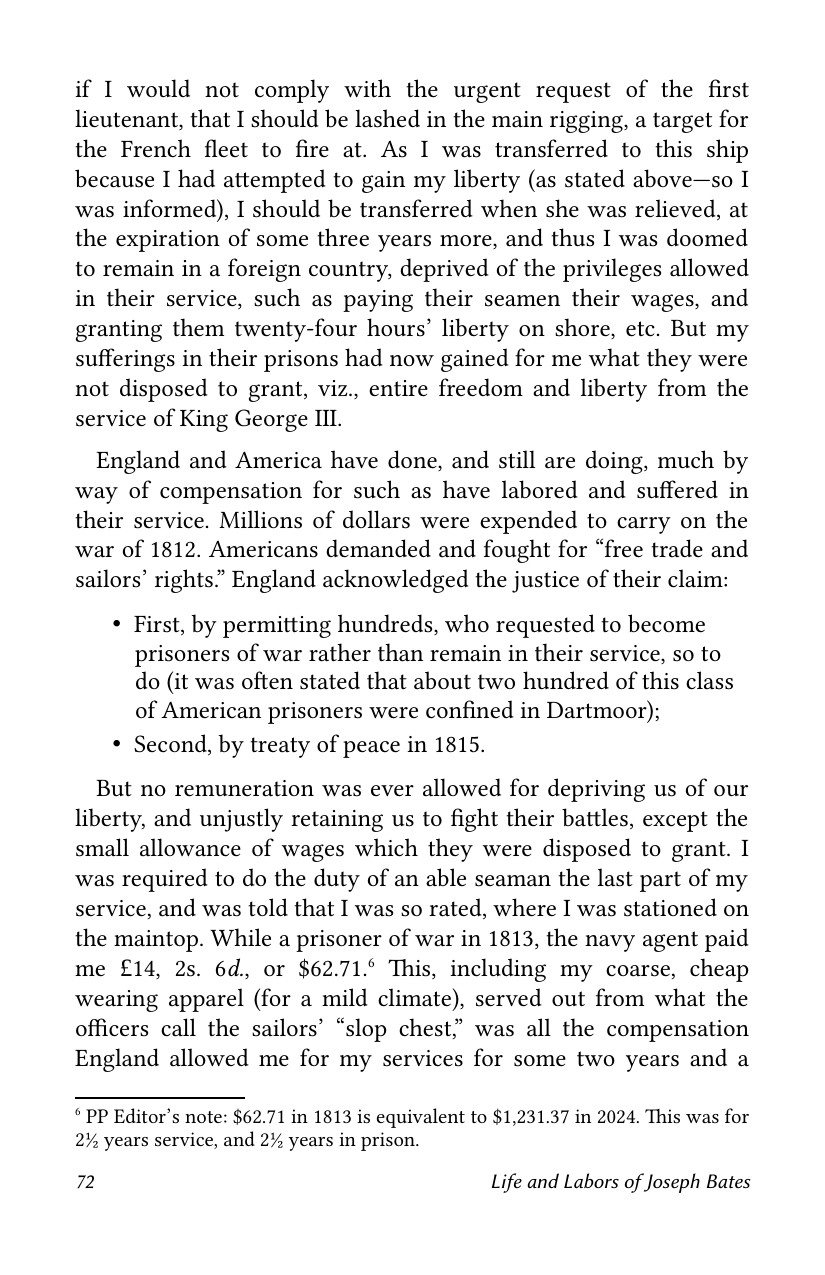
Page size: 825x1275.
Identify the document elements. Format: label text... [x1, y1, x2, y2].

list Second, by treaty of peace in 1815. [112, 731, 750, 759]
text But no remuneration was ever allowed for depriving us of our liberty, and unjustly retaining us to fight their battles, except the small allowance of wages which they were disposed to grant. I was required to do the duty of an able seaman the last part of my service, and was told that I was so rated, where I was stationed on the maintop. While a prisoner of war in 1813, the navy agent paid me £14, 2s. 6d., or $62.71. This, including my coarse, cheap wearing apparel (for a mild climate), served out from what the officers call the sailors’ “slop chest,” was all the compensation England allowed me for my services for some two years and a [75, 774, 750, 1073]
text if I would not comply with the urgent request of the first lieutenant, that I should be lashed in the main rigging, a target for the French fleet to fire at. As I was transferred to this ship because I had attempted to gain my liberty (as stated above—so I was informed), I should be transferred when she was relieved, at the expiration of some three years more, and thus I was doomed to remain in a foreign country, deprived of the privileges allowed in their service, such as paying their seamen their wages, and granting them twenty-four hours’ liberty on shore, etc. But my sufferings in their prisons had now gained for me what they were not disposed to grant, viz., entire freedom and liberty from the service of King George III. [75, 75, 750, 432]
text PP Editor’s note: $62.71 in 1813 is equivalent to $1,231.37 in 2024. This was for 2½ years service, and 2½ years in prison. [75, 1104, 750, 1152]
list First, by permitting hundreds, who requested to become prisoners of war rather than remain in their service, so to do (it was often stated that about two hundred of this class of American prisoners were confined in Dartmoor); [112, 610, 750, 724]
text England and America have done, and still are doing, much by way of compensation for such as have labored and suffered in their service. Millions of dollars were expended to carry on the war of 1812. Americans demanded and fought for “free trade and sailors’ rights.” England acknowledged the justice of their claim: [75, 446, 750, 594]
